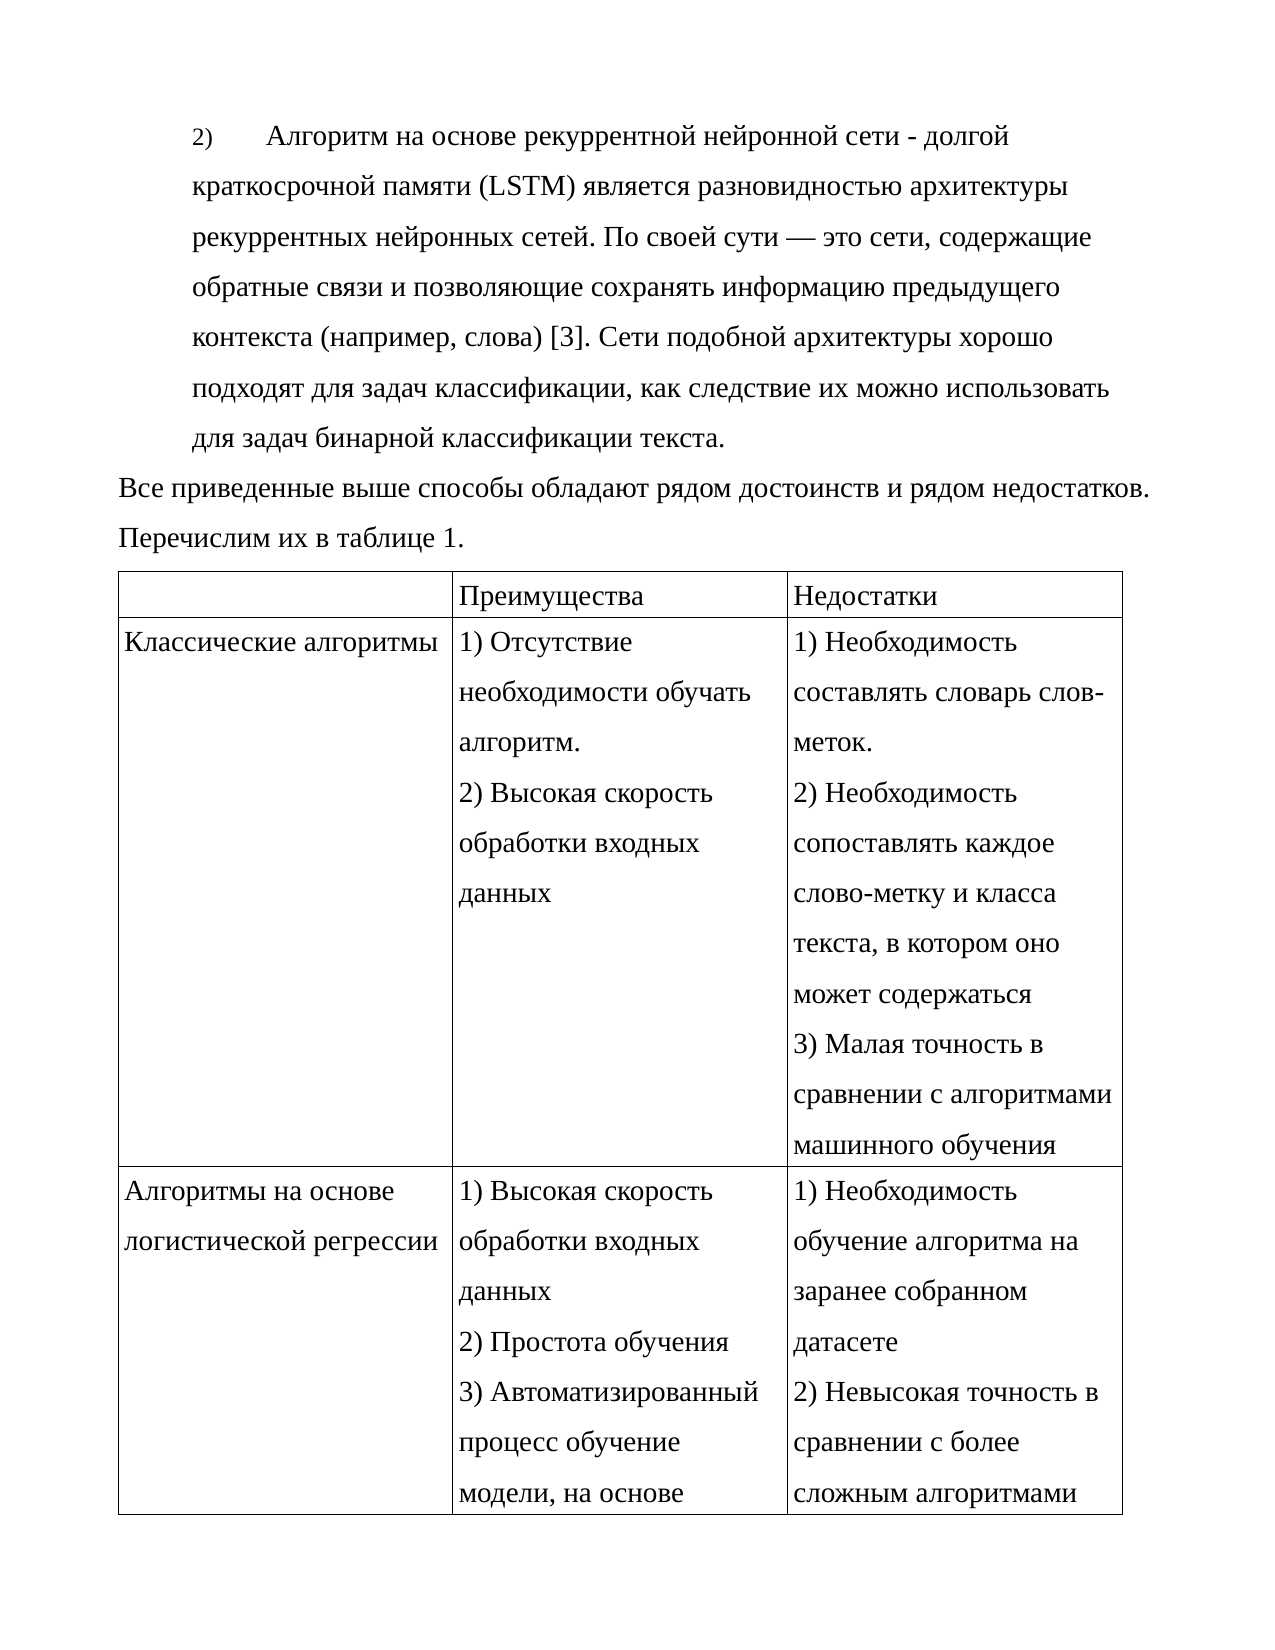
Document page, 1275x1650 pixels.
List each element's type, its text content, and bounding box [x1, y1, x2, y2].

list Алгоритм на основе рекуррентной нейронной сети - долгой краткосрочной памяти (LSTM) является разновидностью архитектуры рекуррентных нейронных сетей. По своей сути — это сети, содержащие обратные связи и позволяющие сохранять информацию предыдущего контекста (например, слова) [3]. Сети подобной архитектуры хорошо подходят для задач классификации, как следствие их можно использовать для задач бинарной классификации текста. [192, 118, 1157, 453]
table_header Недостатки [788, 572, 1122, 617]
table_cell Классические алгоритмы [119, 618, 452, 1166]
table_cell 1) Необходимость составлять словарь слов-меток. 2) Необходимость сопоставлять каждое слово-метку и класса текста, в котором оно может содержаться 3) Малая точность в сравнении с алгоритмами машинного обучения [788, 618, 1122, 1166]
table_cell 1) Необходимость обучение алгоритма на заранее собранном датасете 2) Невысокая точность в сравнении с более сложным алгоритмами [788, 1167, 1122, 1514]
table_header Преимущества [453, 572, 787, 617]
table_cell 1) Отсутствие необходимости обучать алгоритм. 2) Высокая скорость обработки входных данных [453, 618, 787, 1166]
text Все приведенные выше способы обладают рядом достоинств и рядом недостатков. Перечислим их в таблице 1. [118, 470, 1157, 554]
table_cell Алгоритмы на основе логистической регрессии [119, 1167, 452, 1514]
table_header [119, 572, 452, 617]
table_cell 1) Высокая скорость обработки входных данных 2) Простота обучения 3) Автоматизированный процесс обучение модели, на основе [453, 1167, 787, 1514]
